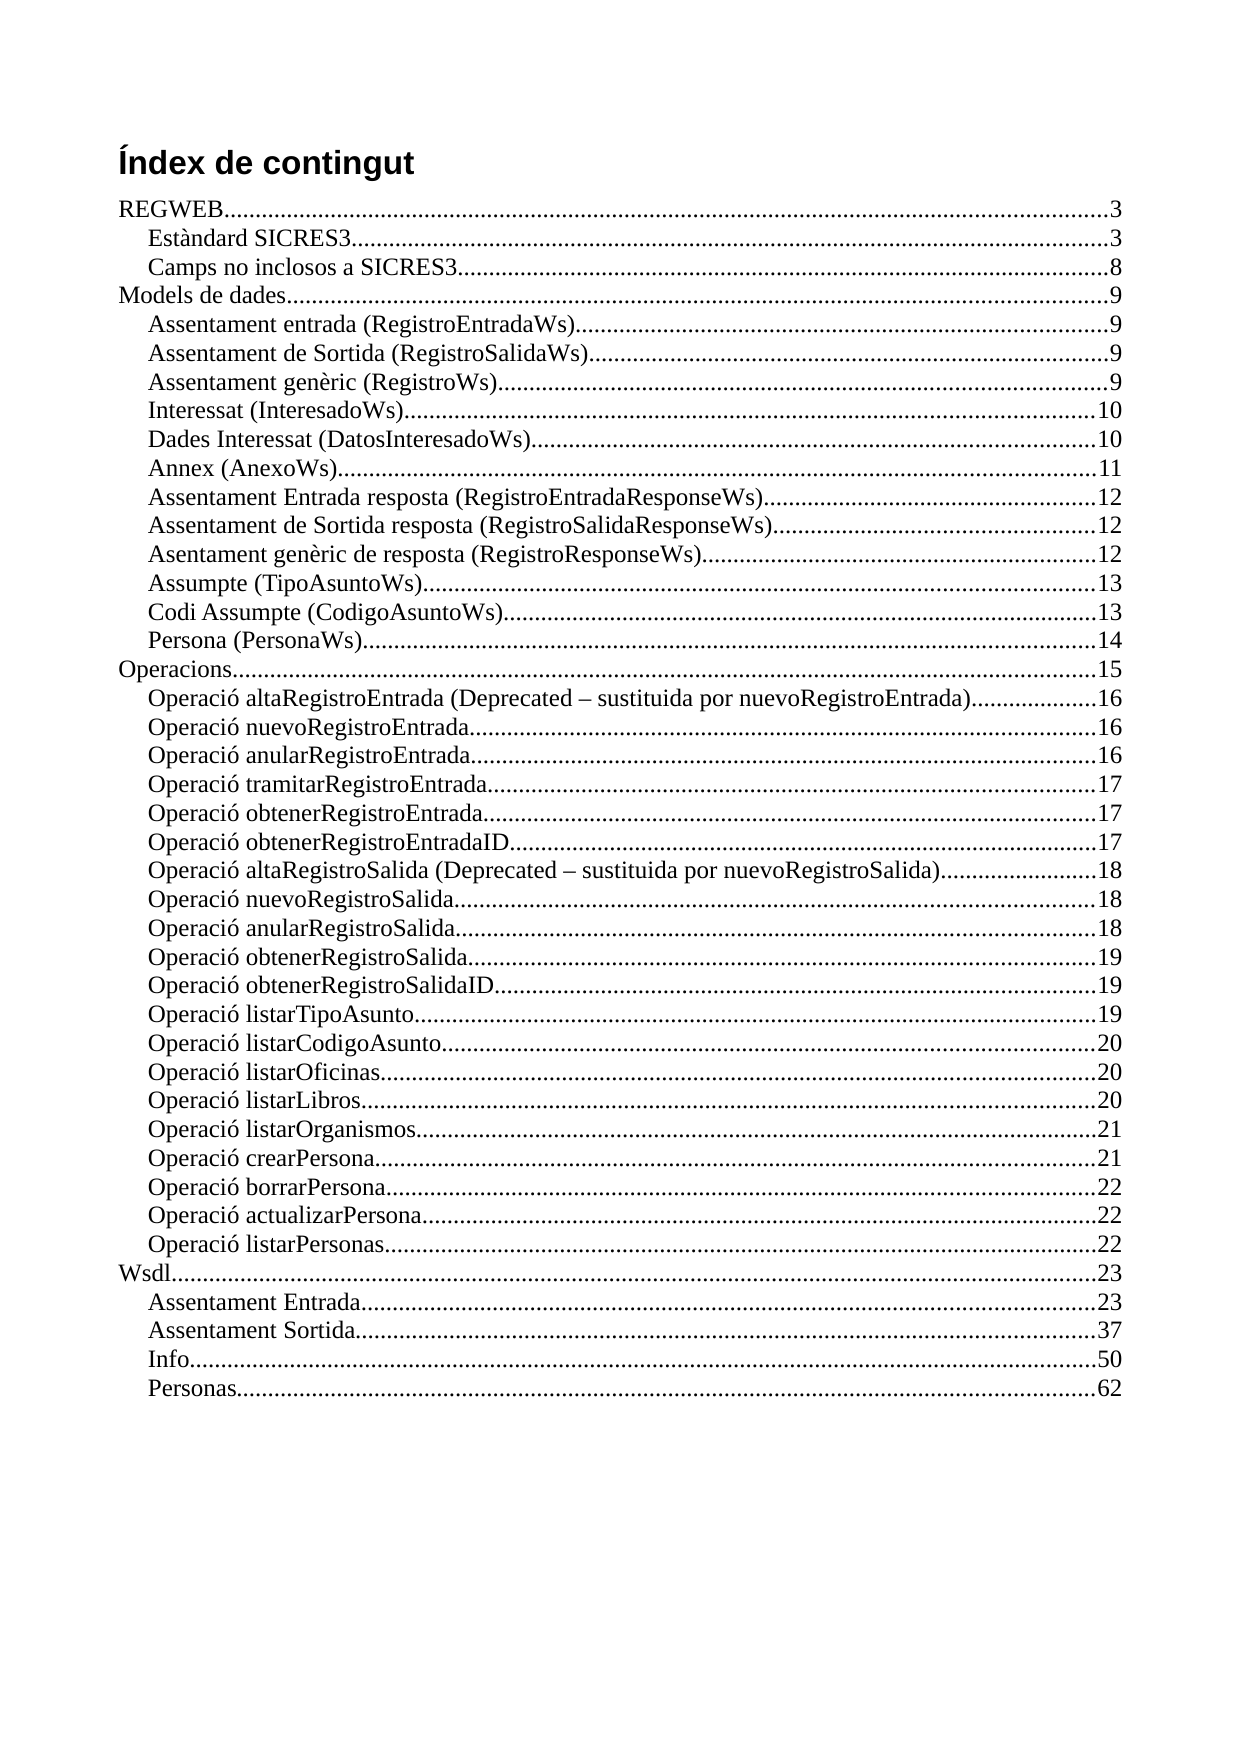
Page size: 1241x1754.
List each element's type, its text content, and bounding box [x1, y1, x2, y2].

text Asentament genèric de resposta (RegistroResponseWs) 12 [148, 539, 1122, 568]
text Operació nuevoRegistroSalida 18 [148, 884, 1122, 913]
text Assentament de Sortida resposta (RegistroSalidaResponseWs) 12 [148, 510, 1122, 539]
text Operació listarLibros 20 [148, 1085, 1122, 1114]
text Assentament Entrada resposta (RegistroEntradaResponseWs) 12 [148, 482, 1122, 510]
text Interessat (InteresadoWs) 10 [148, 395, 1122, 424]
subtitle Índex de contingut [118, 143, 1122, 182]
text Operació borrarPersona 22 [148, 1172, 1122, 1200]
text Operació obtenerRegistroEntradaID 17 [148, 827, 1122, 855]
text Operació tramitarRegistroEntrada 17 [148, 769, 1122, 798]
text REGWEB 3 [118, 194, 1122, 223]
text Operació listarTipoAsunto 19 [148, 999, 1122, 1028]
text Codi Assumpte (CodigoAsuntoWs) 13 [148, 597, 1122, 625]
text Operacions 15 [118, 654, 1122, 683]
text Operació listarCodigoAsunto 20 [148, 1028, 1122, 1057]
text Operació altaRegistroEntrada (Deprecated – sustituida por nuevoRegistroEntrada) 16 [148, 683, 1122, 712]
text Estàndard SICRES3. 3 [148, 223, 1122, 252]
text Assentament de Sortida (RegistroSalidaWs) 9 [148, 338, 1122, 367]
text Operació listarPersonas 22 [148, 1229, 1122, 1258]
text Operació obtenerRegistroSalida 19 [148, 942, 1122, 970]
text Assentament Sortida 37 [148, 1315, 1122, 1344]
text Assentament Entrada 23 [148, 1287, 1122, 1315]
text Personas 62 [148, 1373, 1122, 1402]
text Camps no inclosos a SICRES3 8 [148, 252, 1122, 280]
text Assentament genèric (RegistroWs) 9 [148, 367, 1122, 395]
text Operació anularRegistroSalida 18 [148, 913, 1122, 942]
text Info 50 [148, 1344, 1122, 1373]
text Operació obtenerRegistroSalidaID 19 [148, 970, 1122, 999]
text Operació anularRegistroEntrada 16 [148, 740, 1122, 769]
text Assentament entrada (RegistroEntradaWs) 9 [148, 309, 1122, 338]
text Operació nuevoRegistroEntrada 16 [148, 712, 1122, 740]
text Operació listarOrganismos 21 [148, 1114, 1122, 1143]
text Operació obtenerRegistroEntrada 17 [148, 798, 1122, 827]
text Persona (PersonaWs) 14 [148, 625, 1122, 654]
text Models de dades 9 [118, 280, 1122, 309]
text Dades Interessat (DatosInteresadoWs) 10 [148, 424, 1122, 453]
text Operació altaRegistroSalida (Deprecated – sustituida por nuevoRegistroSalida) 18 [148, 855, 1122, 884]
text Wsdl 23 [118, 1258, 1122, 1287]
text Assumpte (TipoAsuntoWs) 13 [148, 568, 1122, 597]
text Annex (AnexoWs) 11 [148, 453, 1122, 482]
text Operació actualizarPersona 22 [148, 1200, 1122, 1229]
text Operació listarOficinas 20 [148, 1057, 1122, 1085]
text Operació crearPersona 21 [148, 1143, 1122, 1172]
